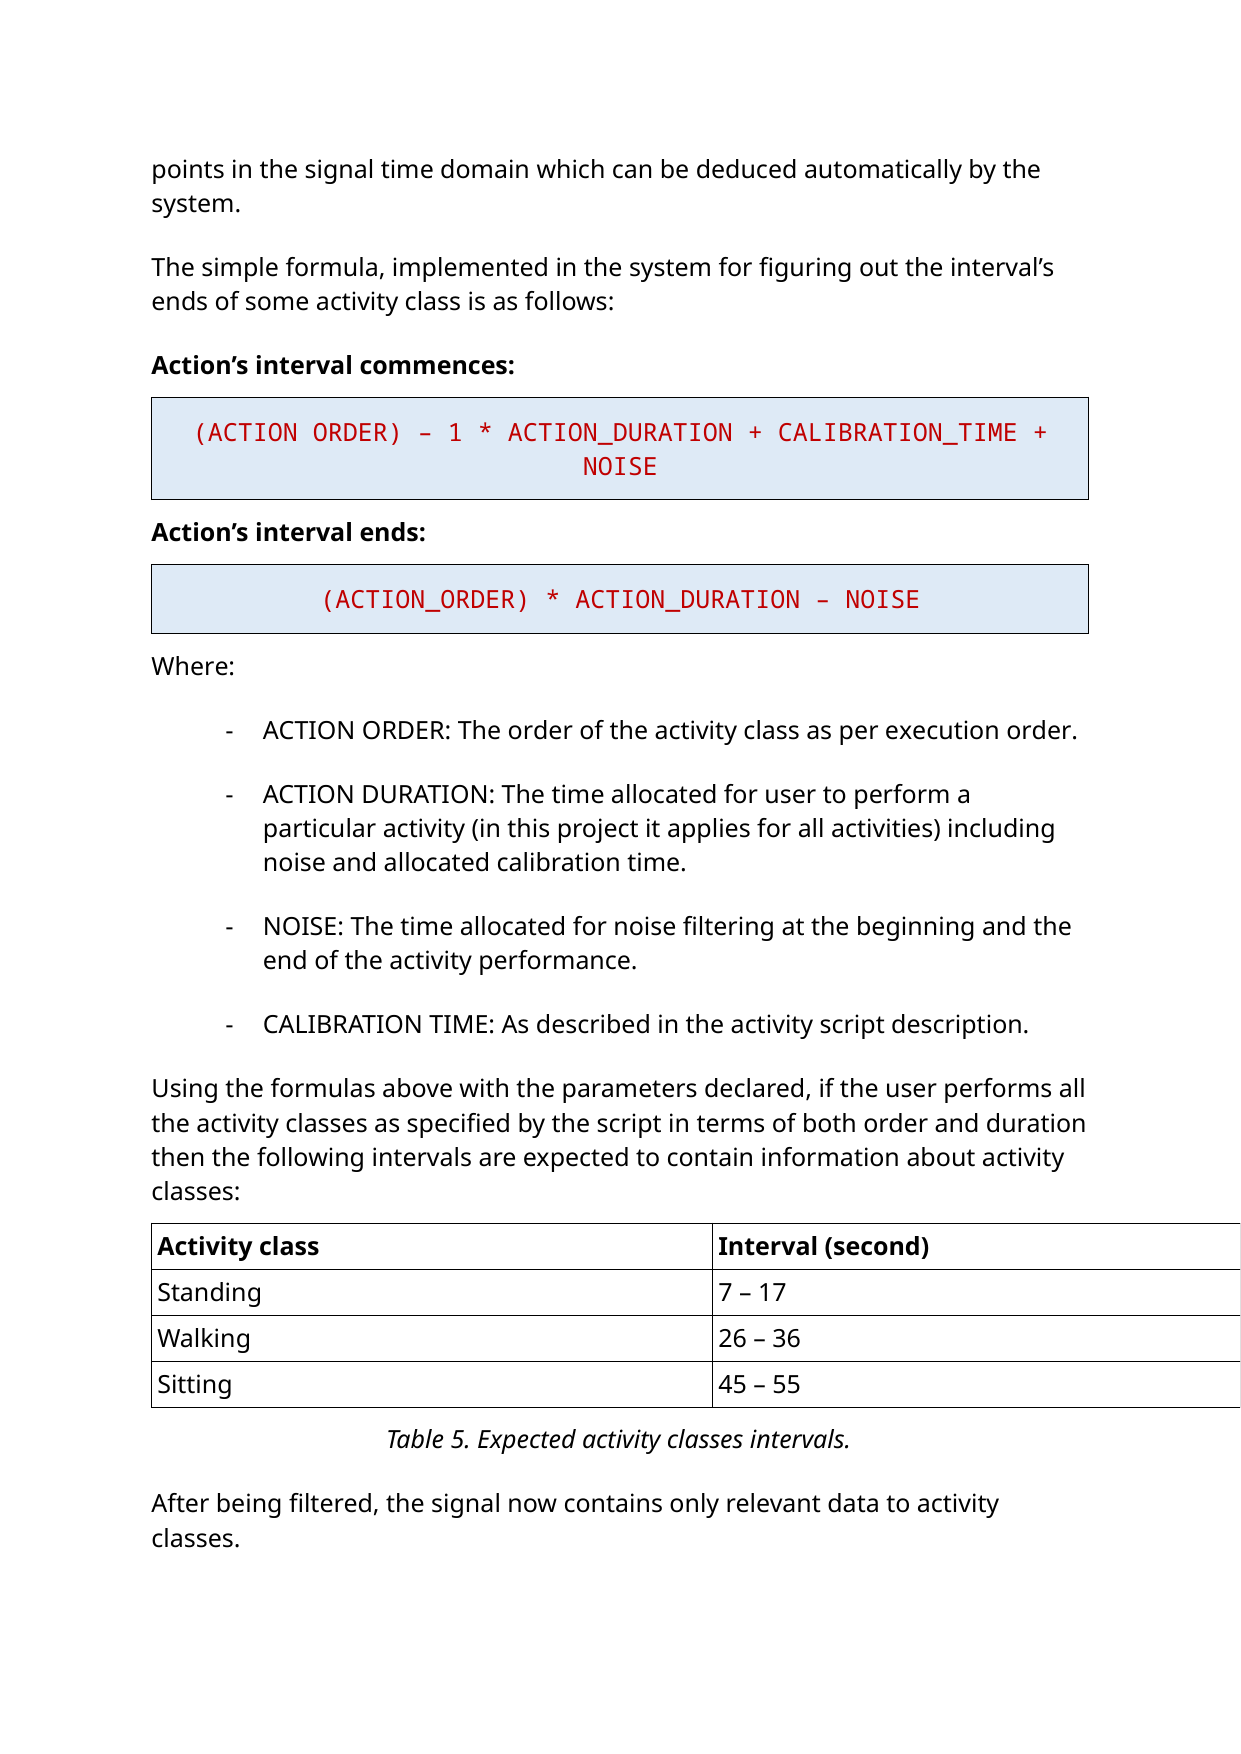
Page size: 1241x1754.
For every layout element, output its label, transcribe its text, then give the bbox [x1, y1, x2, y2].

text points in the signal time domain which can be deduced automatically by the system. [151, 151, 1089, 219]
text Table 5. Expected activity classes intervals. [151, 1422, 1089, 1456]
table_cell Sitting [152, 1362, 712, 1407]
text After being filtered, the signal now contains only relevant data to activity classes. [151, 1486, 1089, 1554]
table_cell 45 – 55 [713, 1362, 1240, 1407]
table_header Interval (second) [713, 1224, 1240, 1268]
text The simple formula, implemented in the system for figuring out the interval’s ends of some activity class is as follows: [151, 249, 1089, 317]
table_cell Standing [152, 1270, 712, 1314]
list CALIBRATION TIME: As described in the activity script description. [225, 1007, 1089, 1041]
list NOISE: The time allocated for noise filtering at the beginning and the end of the activity performance. [225, 909, 1089, 977]
table_header Activity class [152, 1224, 712, 1268]
list ACTION ORDER: The order of the activity class as per execution order. [225, 713, 1089, 747]
table_cell 26 – 36 [713, 1316, 1240, 1361]
text (ACTION_ORDER) * ACTION_DURATION – NOISE [152, 565, 1088, 633]
table_cell 7 – 17 [713, 1270, 1240, 1314]
text (ACTION ORDER) – 1 * ACTION_DURATION + CALIBRATION_TIME + NOISE [152, 398, 1088, 499]
text Using the formulas above with the parameters declared, if the user performs all the activity classes as specified by the script in terms of both order and duration then the following intervals are expected to contain information about activity classes: [151, 1071, 1089, 1207]
text Action’s interval ends: [151, 515, 1089, 549]
text Where: [151, 649, 1089, 683]
table_cell Walking [152, 1316, 712, 1361]
text Action’s interval commences: [151, 347, 1089, 382]
list ACTION DURATION: The time allocated for user to perform a particular activity (in this project it applies for all activities) including noise and allocated calibration time. [225, 777, 1089, 879]
